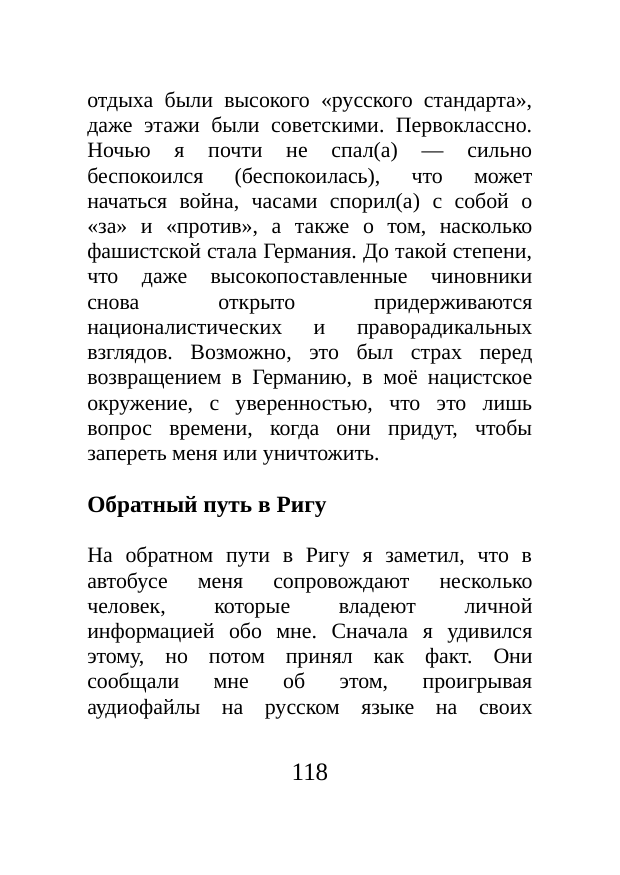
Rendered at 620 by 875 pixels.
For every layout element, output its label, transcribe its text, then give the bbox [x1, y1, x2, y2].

text Обратный путь в Ригу [87, 490, 532, 517]
text отдыха были высокого «русского стандарта», даже этажи были советскими. Первоклассно. Ночью я почти не спал(а) — сильно беспокоился (беспокоилась), что может начаться война, часами спорил(а) с собой о «за» и «против», а также о том, насколько фашистской стала Германия. До такой степени, что даже высокопоставленные чиновники снова открыто придерживаются националистических и праворадикальных взглядов. Возможно, это был страх перед возвращением в Германию, в моё нацистское окружение, с уверенностью, что это лишь вопрос времени, когда они придут, чтобы запереть меня или уничтожить. [87, 87, 532, 465]
text На обратном пути в Ригу я заметил, что в автобусе меня сопровождают несколько человек, которые владеют личной информацией обо мне. Сначала я удивился этому, но потом принял как факт. Они сообщали мне об этом, проигрывая аудиофайлы на русском языке на своих [87, 542, 532, 719]
